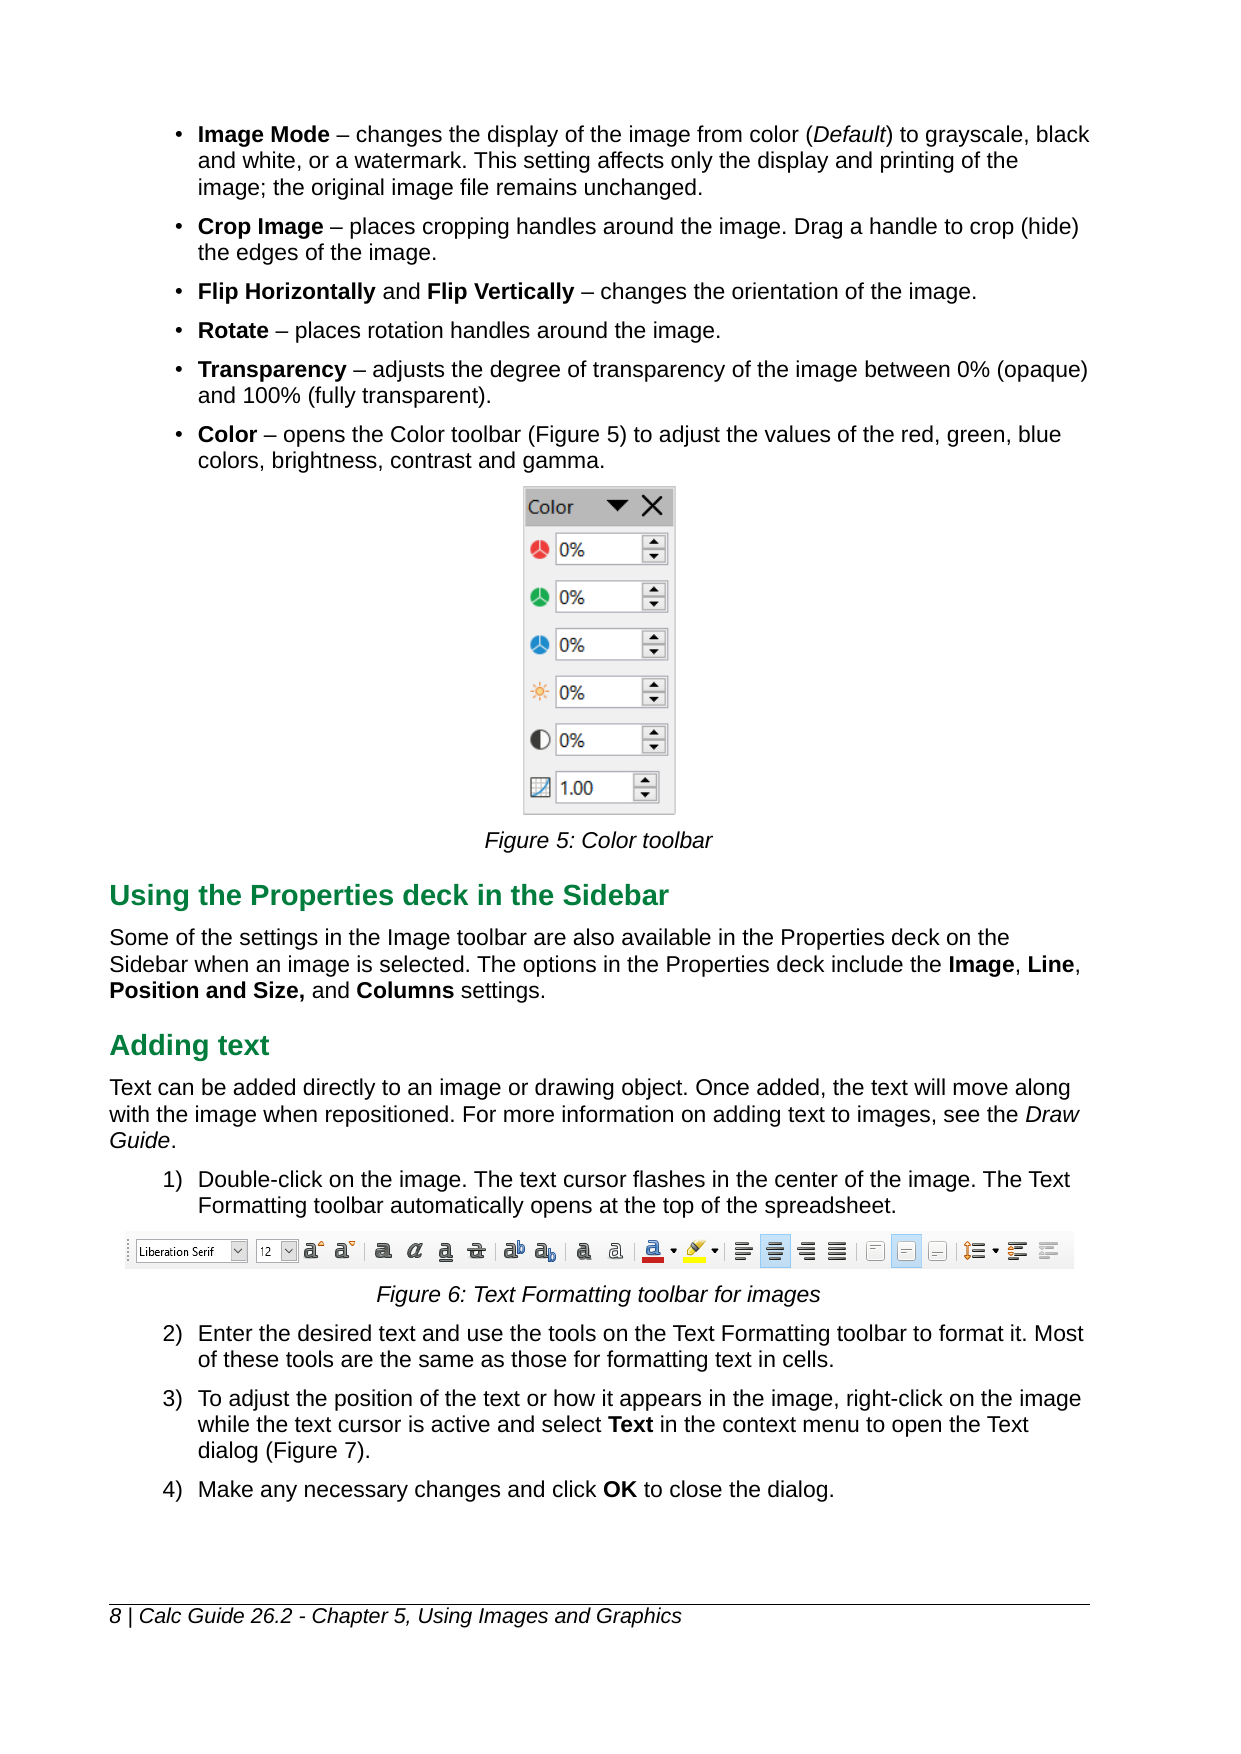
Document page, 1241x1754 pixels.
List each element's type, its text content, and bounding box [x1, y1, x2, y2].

list Transparency – adjusts the degree of transparency of the image between 0% (opaque) and 100% (fully transparent). [183, 356, 1090, 408]
list Text can be added directly to an image or drawing object. Once added, the text will move along with the image when repositioned. For more information on adding text to images, see the Draw Guide. [109, 1074, 1090, 1153]
picture [523, 486, 676, 815]
text Figure 6: Text Formatting toolbar for images [125, 1281, 1074, 1307]
subtitle Adding text [109, 1028, 1090, 1062]
subtitle Using the Properties deck in the Sidebar [109, 878, 1090, 912]
list Double-click on the image. The text cursor flashes in the center of the image. The Text Formatting toolbar automatically opens at the top of the spreadsheet. [183, 1166, 1090, 1218]
list Crop Image – places cropping handles around the image. Drag a handle to crop (hide) the edges of the image. [183, 213, 1090, 265]
list Color – opens the Color toolbar (Figure 5) to adjust the values of the red, green, blue colors, brightness, contrast and gamma. [183, 421, 1090, 473]
list Enter the desired text and use the tools on the Text Formatting toolbar to format it. Most of these tools are the same as those for formatting text in cells. [183, 1319, 1090, 1372]
list Flip Horizontally and Flip Vertically – changes the orientation of the image. [183, 278, 1090, 304]
list To adjust the position of the text or how it appears in the image, right-click on the image while the text cursor is active and select Text in the context menu to open the Text dialog (Figure 7). [183, 1385, 1090, 1464]
text Some of the settings in the Image toolbar are also available in the Properties deck on the Sidebar when an image is selected. The options in the Properties deck include the Image, Line, Position and Size, and Columns settings. [109, 924, 1090, 1003]
picture [124, 1231, 1075, 1269]
list Make any necessary changes and click OK to close the dialog. [183, 1476, 1090, 1503]
text Figure 5: Color toolbar [484, 827, 714, 854]
list Image Mode – changes the display of the image from color (Default) to grayscale, black and white, or a watermark. This setting affects only the display and printing of the image; the original image file remains unchanged. [183, 121, 1090, 200]
list Rotate – places rotation handles around the image. [183, 317, 1090, 343]
